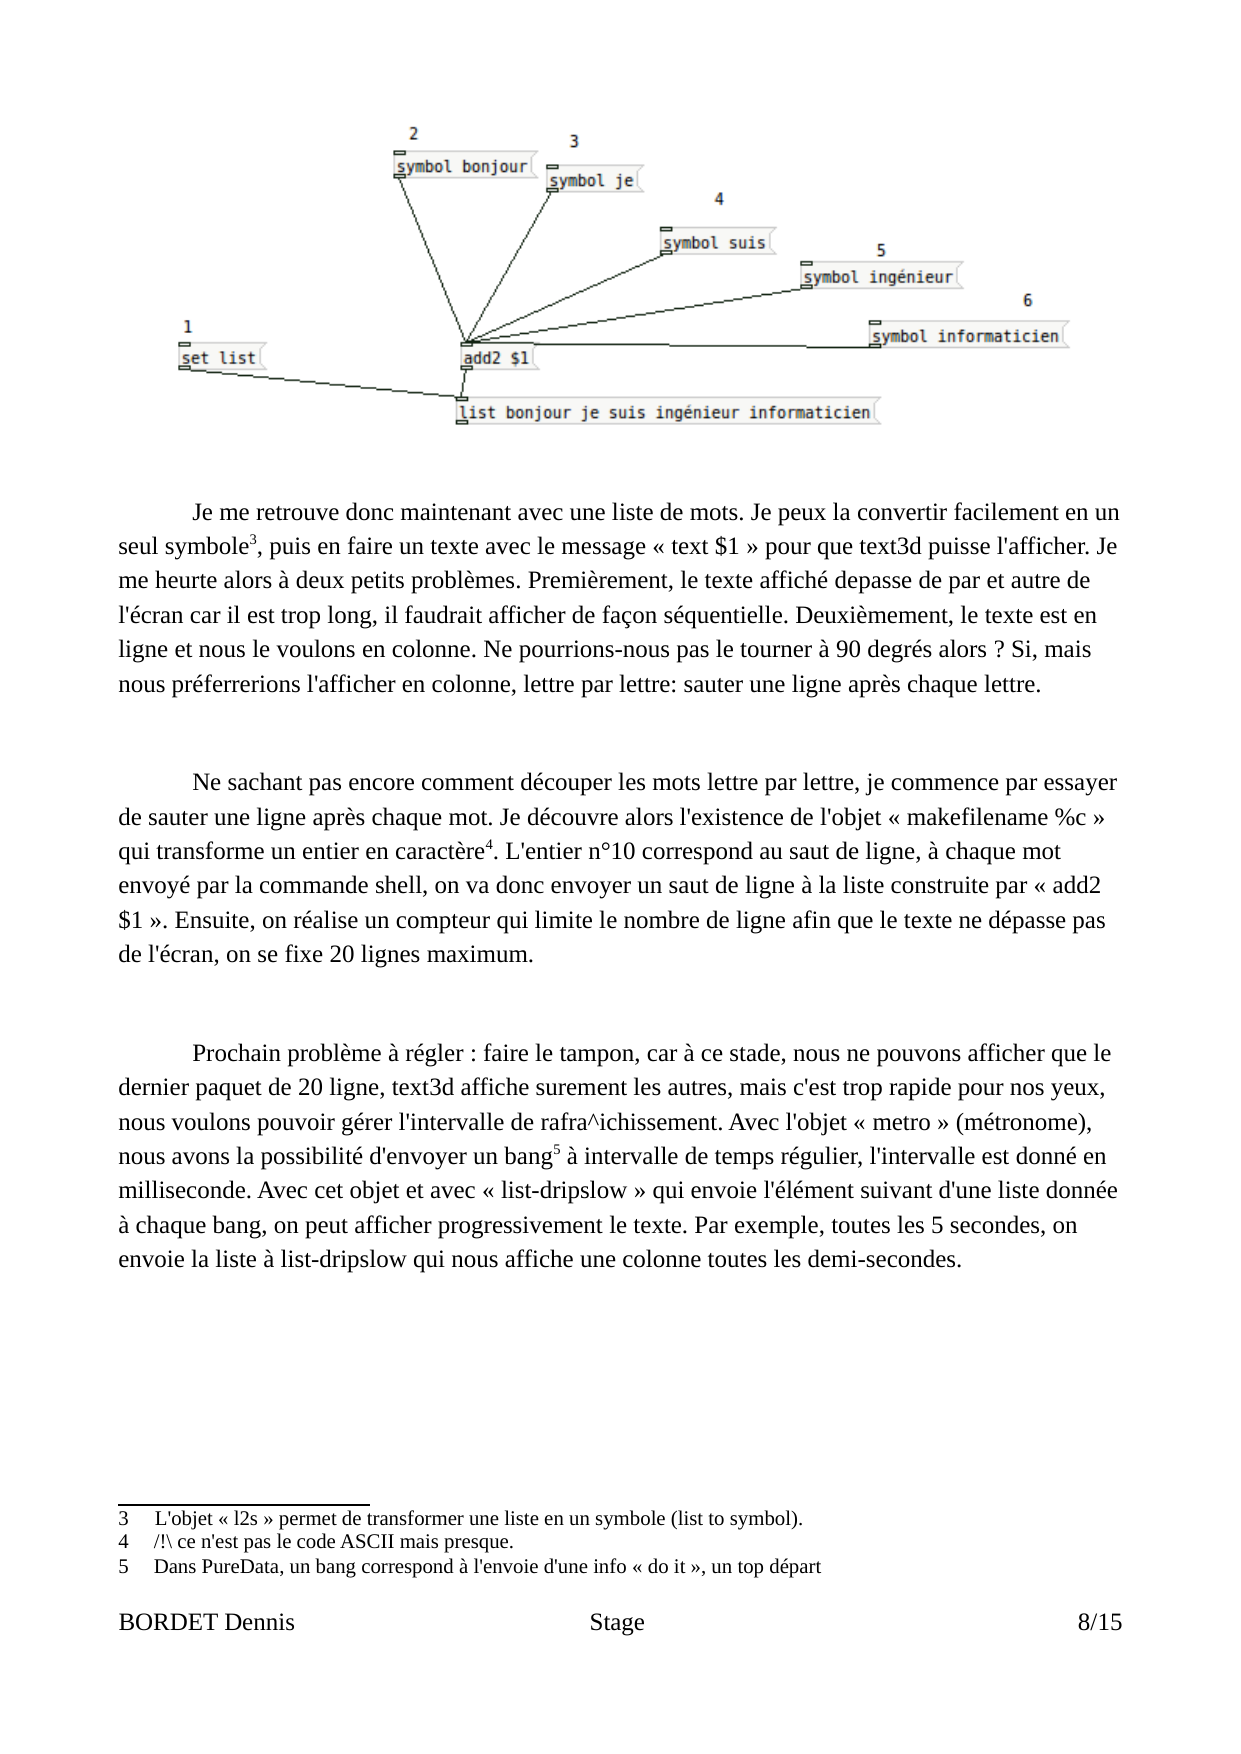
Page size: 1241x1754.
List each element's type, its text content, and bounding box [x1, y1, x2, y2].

text Ne sachant pas encore comment découper les mots lettre par lettre, je commence par essayer de sauter une ligne après chaque mot. Je découvre alors l'existence de l'objet « makefilename %c » qui transforme un entier en caractère. L'entier n°10 correspond au saut de ligne, à chaque mot envoyé par la commande shell, on va donc envoyer un saut de ligne à la liste construite par « add2 $1 ». Ensuite, on réalise un compteur qui limite le nombre de ligne afin que le texte ne dépasse pas de l'écran, on se fixe 20 lignes maximum. [118, 767, 1122, 968]
picture [163, 118, 1078, 442]
text /!\ ce n'est pas le code ASCII mais presque. [118, 1529, 1122, 1553]
text Dans PureData, un bang correspond à l'envoie d'une info « do it », un top départ [118, 1553, 1122, 1578]
text Prochain problème à régler : faire le tampon, car à ce stade, nous ne pouvons afficher que le dernier paquet de 20 ligne, text3d affiche surement les autres, mais c'est trop rapide pour nos yeux, nous voulons pouvoir gérer l'intervalle de rafra^ichissement. Avec l'objet « metro » (métronome), nous avons la possibilité d'envoyer un bang à intervalle de temps régulier, l'intervalle est donné en milliseconde. Avec cet objet et avec « list-dripslow » qui envoie l'élément suivant d'une liste donnée à chaque bang, on peut afficher progressivement le texte. Par exemple, toutes les 5 secondes, on envoie la liste à list-dripslow qui nous affiche une colonne toutes les demi-secondes. [118, 1038, 1122, 1273]
text Je me retrouve donc maintenant avec une liste de mots. Je peux la convertir facilement en un seul symbole, puis en faire un texte avec le message « text $1 » pour que text3d puisse l'afficher. Je me heurte alors à deux petits problèmes. Premièrement, le texte affiché depasse de par et autre de l'écran car il est trop long, il faudrait afficher de façon séquentielle. Deuxièmement, le texte est en ligne et nous le voulons en colonne. Ne pourrions-nous pas le tourner à 90 degrés alors ? Si, mais nous préferrerions l'afficher en colonne, lettre par lettre: sauter une ligne après chaque lettre. [118, 497, 1122, 698]
text L'objet « l2s » permet de transformer une liste en un symbole (list to symbol). [118, 1505, 1122, 1529]
